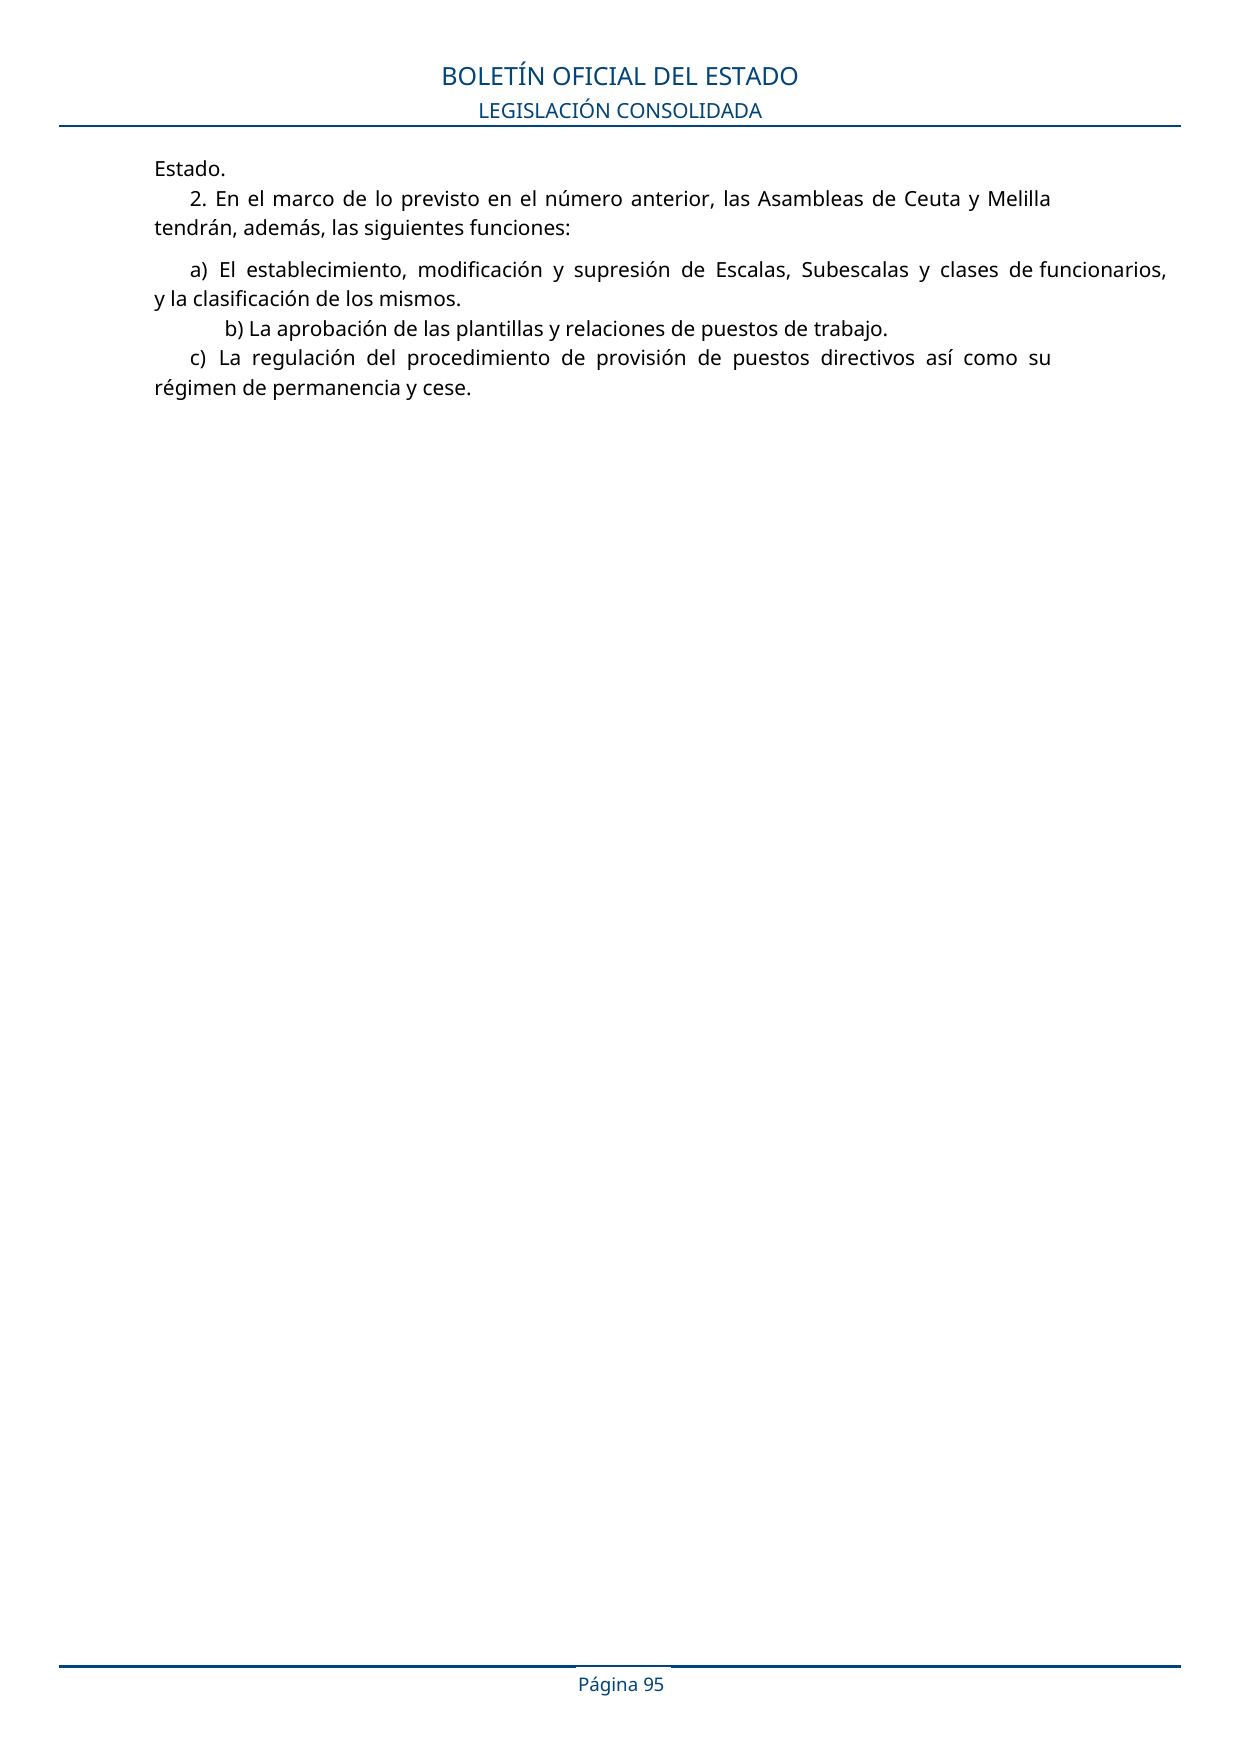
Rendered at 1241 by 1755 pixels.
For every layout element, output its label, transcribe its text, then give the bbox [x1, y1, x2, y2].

list En el marco de lo previsto en el número anterior, las Asambleas de Ceuta y Melilla tendrán, además, las siguientes funciones: [154, 184, 1052, 242]
list El establecimiento, modificación y supresión de Escalas, Subescalas y clases de funcionarios, y la clasificación de los mismos. [154, 255, 1168, 313]
list La aprobación de las plantillas y relaciones de puestos de trabajo. [224, 314, 1168, 342]
list La regulación del procedimiento de provisión de puestos directivos así como su régimen de permanencia y cese. [154, 343, 1052, 401]
list Estado. [154, 154, 1168, 183]
